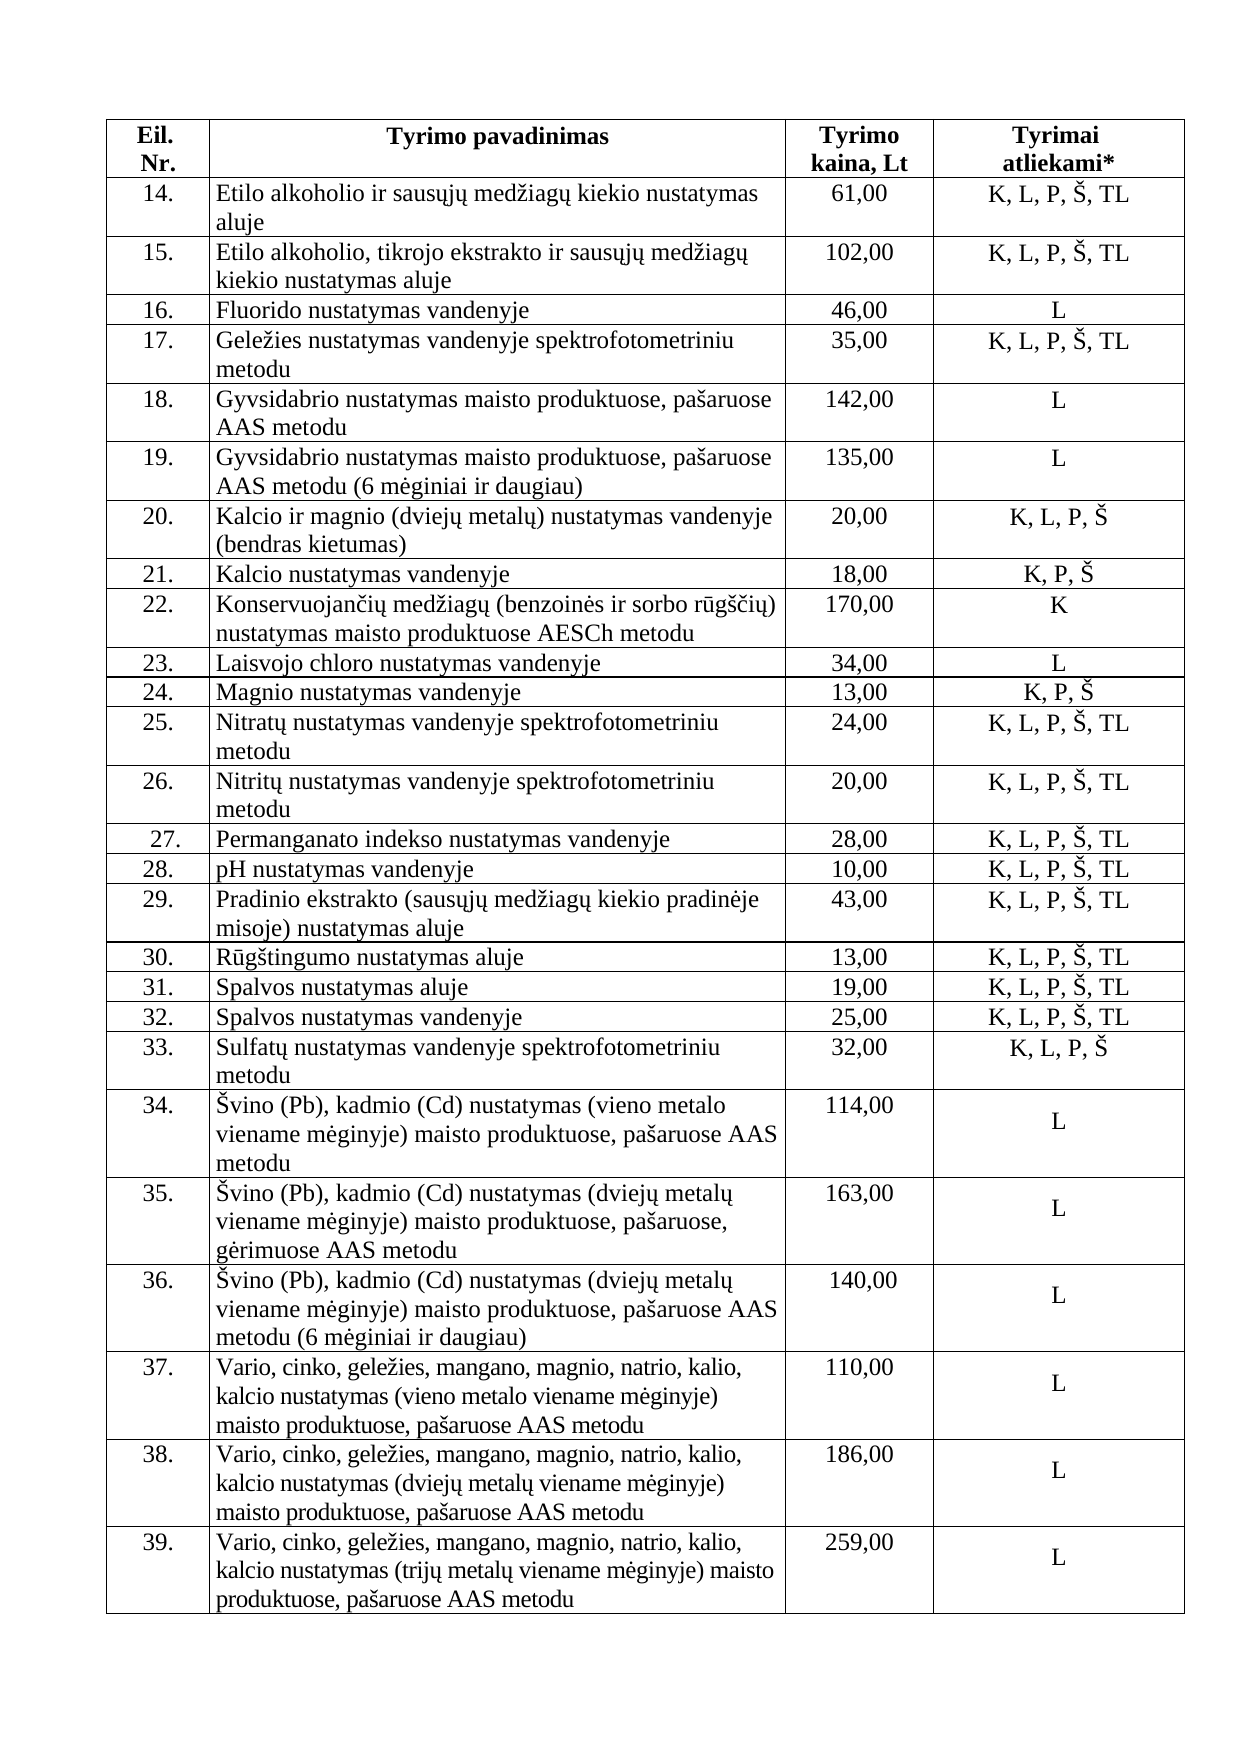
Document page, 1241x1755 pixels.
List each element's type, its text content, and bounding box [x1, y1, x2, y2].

table_cell 19. [107, 442, 209, 500]
table_cell Švino (Pb), kadmio (Cd) nustatymas (dviejų metalų viename mėginyje) maisto produktuose, pašaruose AAS metodu (6 mėginiai ir daugiau) [210, 1265, 785, 1351]
table_cell 36. [107, 1265, 209, 1351]
table_cell 21. [107, 559, 209, 588]
table_cell 10,00 [786, 854, 933, 883]
table_cell 31. [107, 972, 209, 1001]
table_cell 140,00 [786, 1265, 933, 1351]
table_cell 102,00 [786, 237, 933, 294]
table_cell L [934, 1265, 1184, 1351]
table_cell 46,00 [786, 295, 933, 324]
table_header Eil. Nr. [107, 120, 209, 177]
table_cell Etilo alkoholio ir sausųjų medžiagų kiekio nustatymas aluje [210, 178, 785, 236]
table_cell Švino (Pb), kadmio (Cd) nustatymas (vieno metalo viename mėginyje) maisto produktuose, pašaruose AAS metodu [210, 1090, 785, 1177]
table_cell 13,00 [786, 678, 933, 706]
table_cell 135,00 [786, 442, 933, 500]
table_cell 28,00 [786, 824, 933, 853]
table_cell 34. [107, 1090, 209, 1177]
table_cell 28. [107, 854, 209, 883]
table_cell pH nustatymas vandenyje [210, 854, 785, 883]
table_cell K, L, P, Š, TL [934, 325, 1184, 383]
table_cell L [934, 442, 1184, 500]
table_cell Nitratų nustatymas vandenyje spektrofotometriniu metodu [210, 707, 785, 765]
table_cell Spalvos nustatymas vandenyje [210, 1002, 785, 1031]
table_cell 20. [107, 501, 209, 558]
table_cell 22. [107, 589, 209, 647]
table_cell 18. [107, 384, 209, 441]
table_cell Sulfatų nustatymas vandenyje spektrofotometriniu metodu [210, 1032, 785, 1089]
table_cell 23. [107, 648, 209, 676]
table_cell L [934, 1178, 1184, 1264]
table_cell K, P, Š [934, 678, 1184, 706]
table_cell Vario, cinko, geležies, mangano, magnio, natrio, kalio, kalcio nustatymas (trijų metalų viename mėginyje) maisto produktuose, pašaruose AAS metodu [210, 1527, 785, 1613]
table_cell 13,00 [786, 943, 933, 971]
table_cell Rūgštingumo nustatymas aluje [210, 943, 785, 971]
table_cell Nitritų nustatymas vandenyje spektrofotometriniu metodu [210, 766, 785, 823]
table_cell Kalcio ir magnio (dviejų metalų) nustatymas vandenyje (bendras kietumas) [210, 501, 785, 558]
table_cell 16. [107, 295, 209, 324]
table_cell 34,00 [786, 648, 933, 676]
table_cell 110,00 [786, 1352, 933, 1438]
table_cell K, L, P, Š [934, 501, 1184, 558]
table_cell 61,00 [786, 178, 933, 236]
table_cell K [934, 589, 1184, 647]
table_cell Fluorido nustatymas vandenyje [210, 295, 785, 324]
table_cell 30. [107, 943, 209, 971]
table_cell Vario, cinko, geležies, mangano, magnio, natrio, kalio, kalcio nustatymas (vieno metalo viename mėginyje) maisto produktuose, pašaruose AAS metodu [210, 1352, 785, 1438]
table_cell L [934, 1090, 1184, 1177]
table_cell 29. [107, 884, 209, 941]
table_cell 14. [107, 178, 209, 236]
table_cell 259,00 [786, 1527, 933, 1613]
table_cell K, L, P, Š, TL [934, 707, 1184, 765]
table_cell 20,00 [786, 501, 933, 558]
table_cell 27. [107, 824, 209, 853]
table_cell L [934, 384, 1184, 441]
table_cell Spalvos nustatymas aluje [210, 972, 785, 1001]
table_cell Magnio nustatymas vandenyje [210, 678, 785, 706]
table_cell 20,00 [786, 766, 933, 823]
table_cell 32,00 [786, 1032, 933, 1089]
table_cell Gyvsidabrio nustatymas maisto produktuose, pašaruose AAS metodu (6 mėginiai ir daugiau) [210, 442, 785, 500]
table_cell K, L, P, Š, TL [934, 178, 1184, 236]
table_cell K, P, Š [934, 559, 1184, 588]
table_cell 38. [107, 1440, 209, 1526]
table_cell 26. [107, 766, 209, 823]
table_cell K, L, P, Š, TL [934, 854, 1184, 883]
table_cell Permanganato indekso nustatymas vandenyje [210, 824, 785, 853]
table_cell 170,00 [786, 589, 933, 647]
table_cell L [934, 1527, 1184, 1613]
table_cell 142,00 [786, 384, 933, 441]
table_cell K, L, P, Š, TL [934, 824, 1184, 853]
table_cell K, L, P, Š [934, 1032, 1184, 1089]
table_cell K, L, P, Š, TL [934, 972, 1184, 1001]
table_cell 25. [107, 707, 209, 765]
table_cell Etilo alkoholio, tikrojo ekstrakto ir sausųjų medžiagų kiekio nustatymas aluje [210, 237, 785, 294]
table_cell K, L, P, Š, TL [934, 766, 1184, 823]
table_cell 17. [107, 325, 209, 383]
table_cell 35. [107, 1178, 209, 1264]
table_cell Švino (Pb), kadmio (Cd) nustatymas (dviejų metalų viename mėginyje) maisto produktuose, pašaruose, gėrimuose AAS metodu [210, 1178, 785, 1264]
table_cell K, L, P, Š, TL [934, 943, 1184, 971]
table_cell 114,00 [786, 1090, 933, 1177]
table_cell 186,00 [786, 1440, 933, 1526]
table_cell 24,00 [786, 707, 933, 765]
table_cell K, L, P, Š, TL [934, 237, 1184, 294]
table_header Tyrimai atliekami* [934, 120, 1184, 177]
table_cell Pradinio ekstrakto (sausųjų medžiagų kiekio pradinėje misoje) nustatymas aluje [210, 884, 785, 941]
table_header Tyrimo pavadinimas [210, 120, 785, 177]
table_cell 19,00 [786, 972, 933, 1001]
table_header Tyrimo kaina, Lt [786, 120, 933, 177]
table_cell 25,00 [786, 1002, 933, 1031]
table_cell Kalcio nustatymas vandenyje [210, 559, 785, 588]
table_cell Konservuojančių medžiagų (benzoinės ir sorbo rūgščių) nustatymas maisto produktuose AESCh metodu [210, 589, 785, 647]
table_cell 18,00 [786, 559, 933, 588]
table_cell Vario, cinko, geležies, mangano, magnio, natrio, kalio, kalcio nustatymas (dviejų metalų viename mėginyje) maisto produktuose, pašaruose AAS metodu [210, 1440, 785, 1526]
table_cell L [934, 1440, 1184, 1526]
table_cell Geležies nustatymas vandenyje spektrofotometriniu metodu [210, 325, 785, 383]
table_cell 24. [107, 678, 209, 706]
table_cell Gyvsidabrio nustatymas maisto produktuose, pašaruose AAS metodu [210, 384, 785, 441]
table_cell L [934, 648, 1184, 676]
table_cell 15. [107, 237, 209, 294]
table_cell 43,00 [786, 884, 933, 941]
table_cell 35,00 [786, 325, 933, 383]
table_cell 32. [107, 1002, 209, 1031]
table_cell L [934, 1352, 1184, 1438]
table_cell 163,00 [786, 1178, 933, 1264]
table_cell Laisvojo chloro nustatymas vandenyje [210, 648, 785, 676]
table_cell K, L, P, Š, TL [934, 884, 1184, 941]
table_cell 37. [107, 1352, 209, 1438]
table_cell L [934, 295, 1184, 324]
table_cell K, L, P, Š, TL [934, 1002, 1184, 1031]
table_cell 33. [107, 1032, 209, 1089]
table_cell 39. [107, 1527, 209, 1613]
